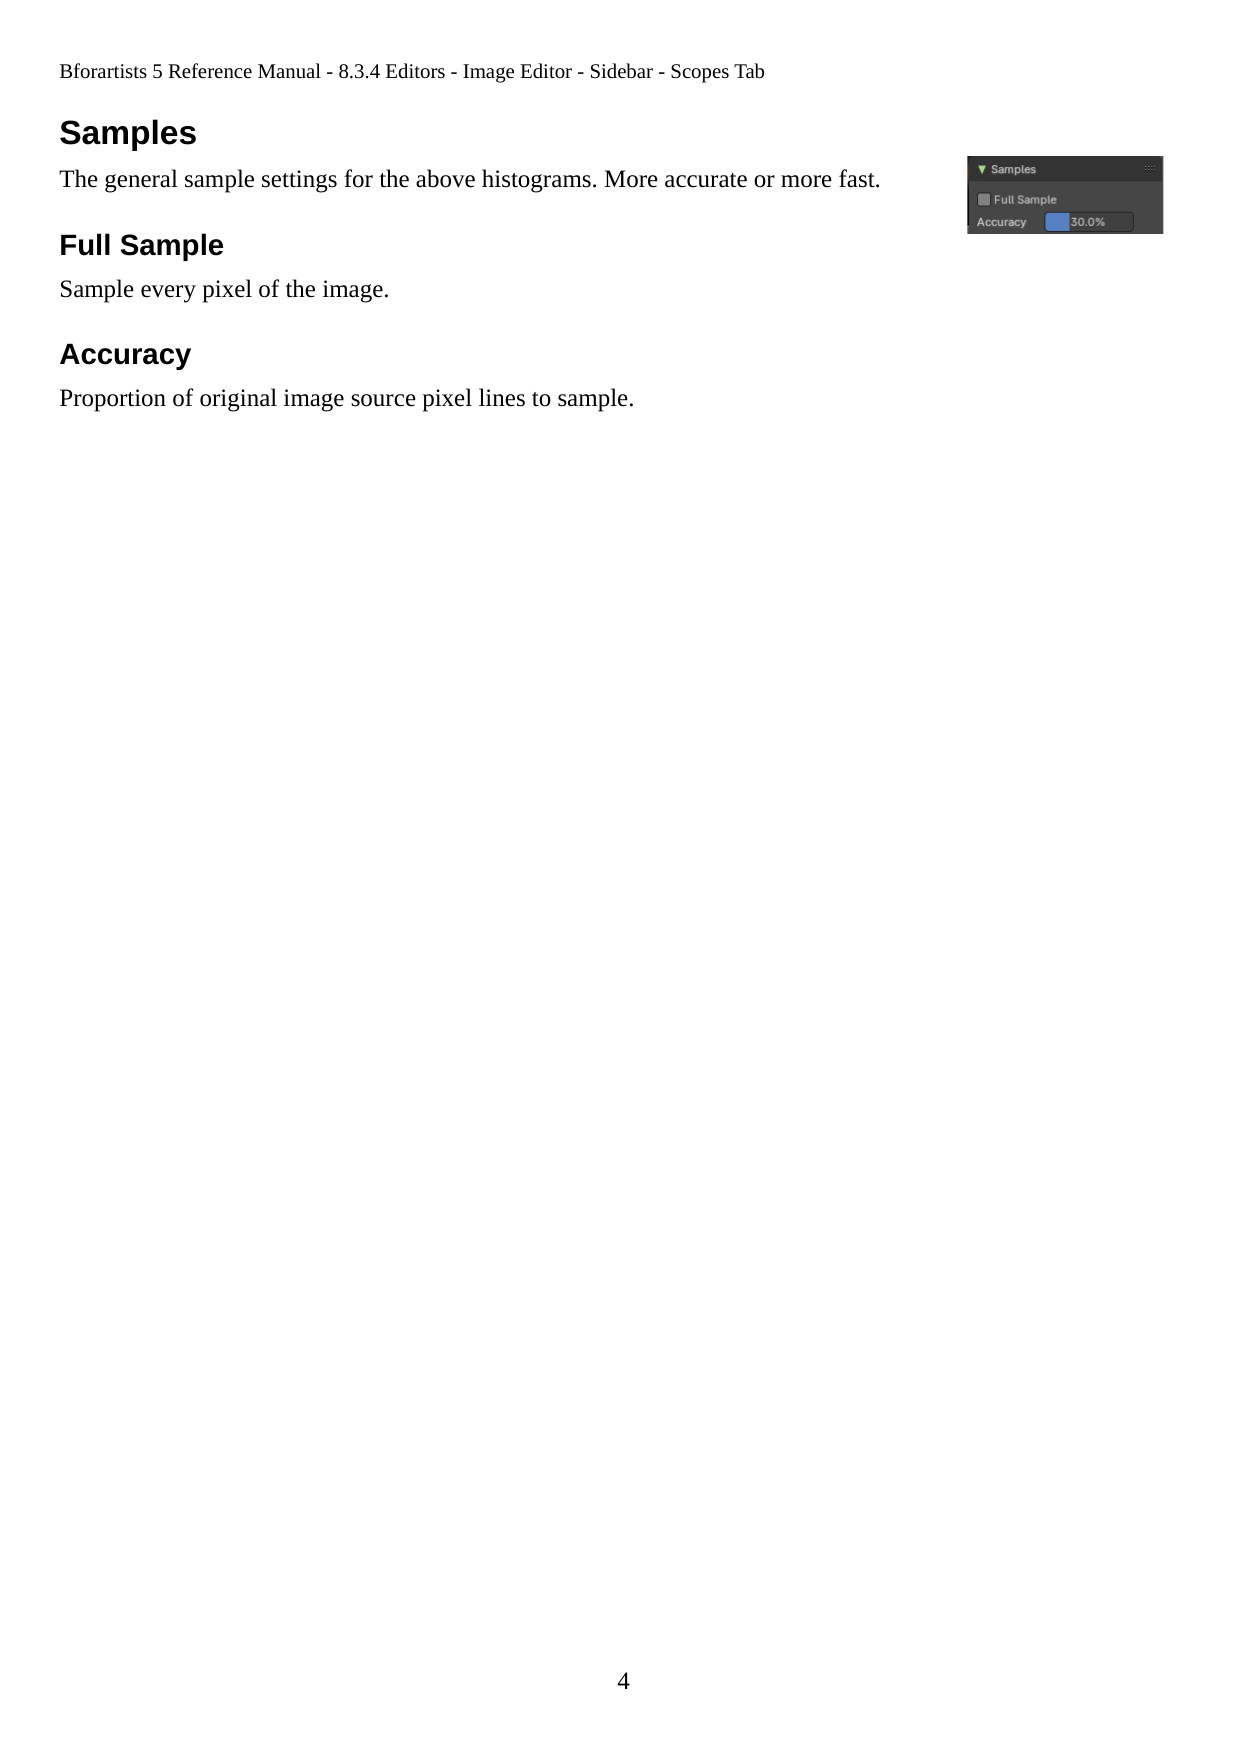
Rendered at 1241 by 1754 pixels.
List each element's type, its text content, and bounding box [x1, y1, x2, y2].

subtitle Samples [59, 113, 1181, 151]
picture [967, 156, 1164, 234]
text The general sample settings for the above histograms. More accurate or more fast. [59, 164, 967, 192]
text Sample every pixel of the image. [59, 274, 1181, 302]
subtitle Accuracy [59, 337, 1181, 371]
text Proportion of original image source pixel lines to sample. [59, 383, 1181, 412]
subtitle Full Sample [59, 227, 1181, 261]
